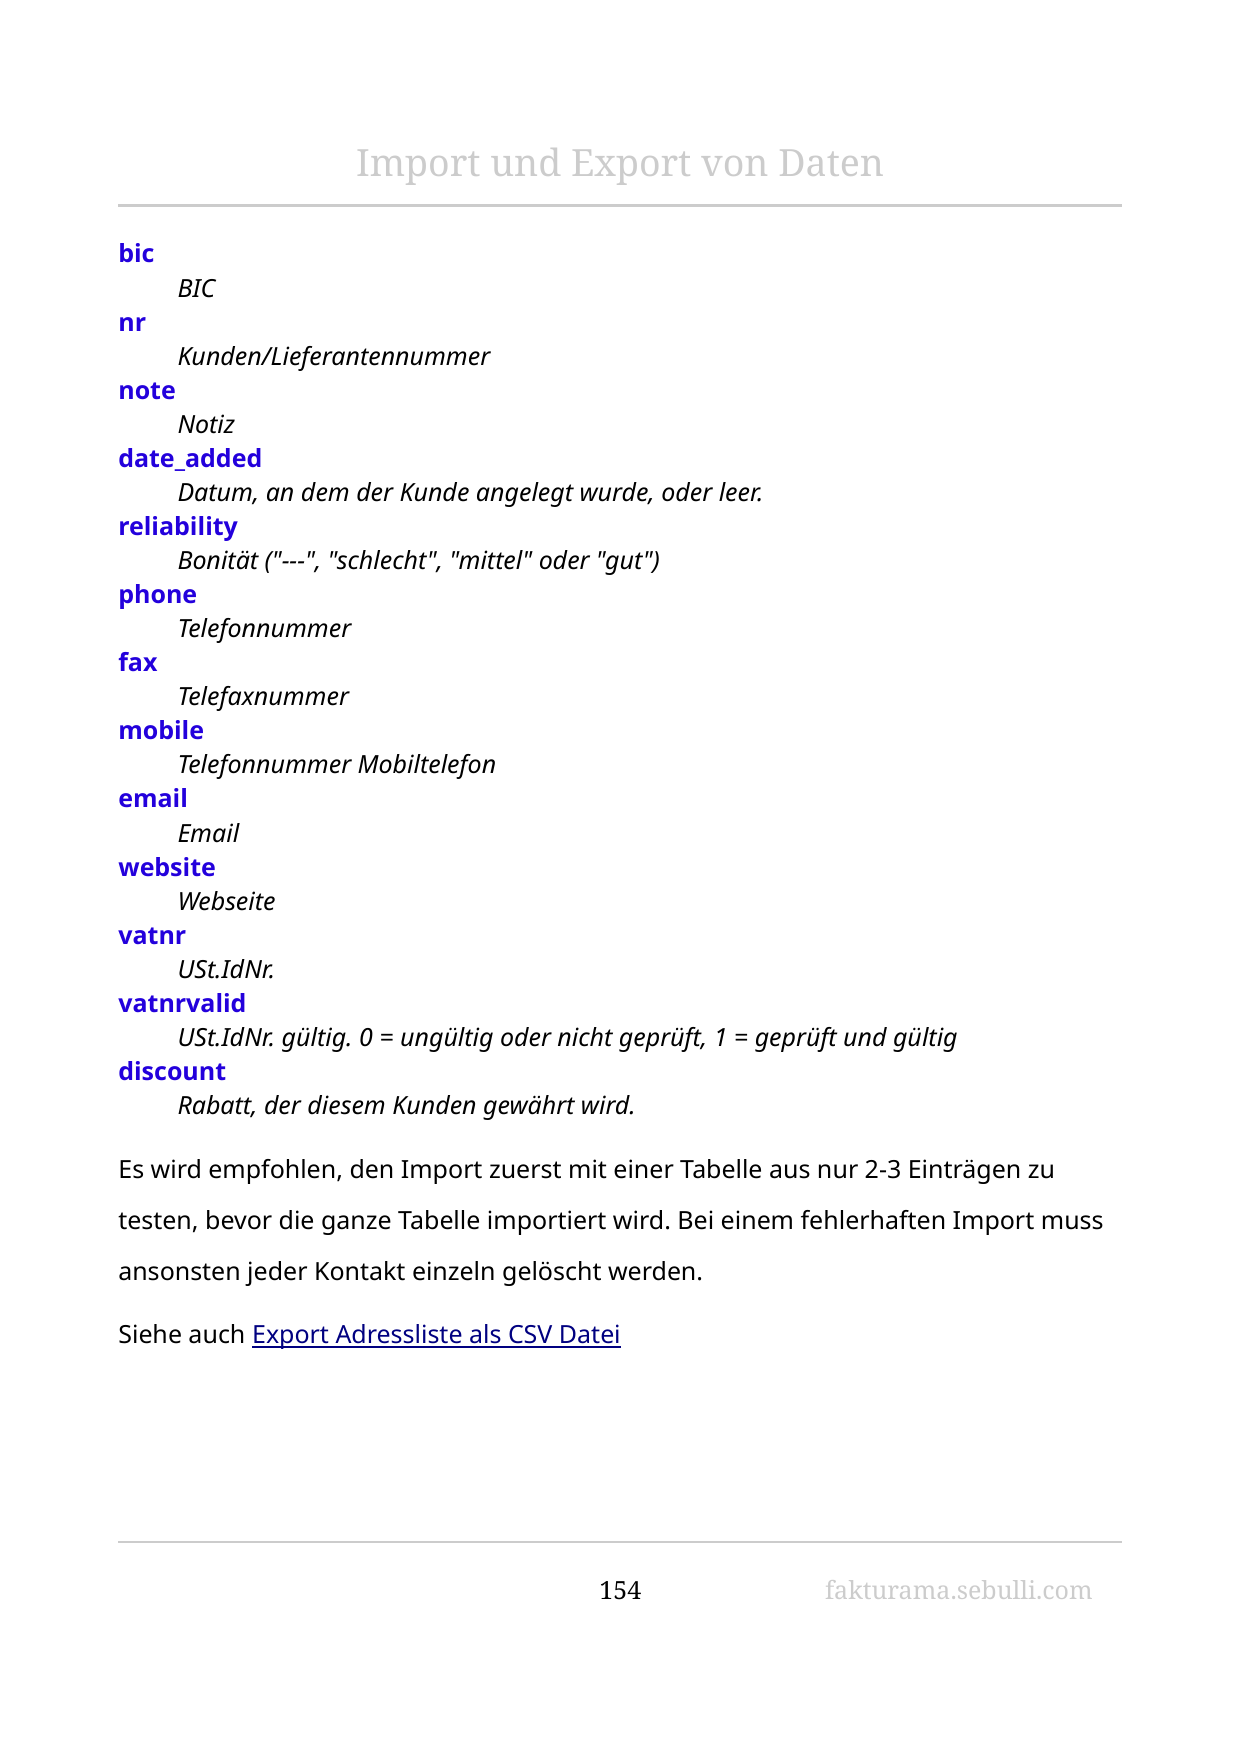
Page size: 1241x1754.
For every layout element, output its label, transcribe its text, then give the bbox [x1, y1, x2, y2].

text Siehe auch Export Adressliste als CSV Datei [118, 1317, 1122, 1351]
subtitle phone [118, 577, 1122, 611]
list BIC [177, 270, 1122, 304]
list Datum, an dem der Kunde angelegt wurde, oder leer. [177, 474, 1122, 509]
list Rabatt, der diesem Kunden gewährt wird. [177, 1088, 1122, 1122]
text Es wird empfohlen, den Import zuerst mit einer Tabelle aus nur 2-3 Einträgen zu testen, bevor die ganze Tabelle importiert wird. Bei einem fehlerhaften Import muss ansonsten jeder Kontakt einzeln gelöscht werden. [118, 1151, 1122, 1287]
list Telefonnummer [177, 611, 1122, 645]
list Email [177, 815, 1122, 849]
subtitle fax [118, 645, 1122, 679]
list Webseite [177, 883, 1122, 917]
subtitle vatnrvalid [118, 986, 1122, 1019]
list Telefaxnummer [177, 679, 1122, 713]
subtitle bic [118, 236, 1122, 270]
subtitle date_added [118, 441, 1122, 474]
subtitle nr [118, 304, 1122, 338]
subtitle note [118, 372, 1122, 406]
subtitle reliability [118, 509, 1122, 543]
subtitle email [118, 781, 1122, 815]
subtitle mobile [118, 713, 1122, 747]
list Bonität ("---", "schlecht", "mittel" oder "gut") [177, 543, 1122, 577]
subtitle discount [118, 1054, 1122, 1088]
list USt.IdNr. [177, 951, 1122, 986]
list Telefonnummer Mobiltelefon [177, 747, 1122, 781]
subtitle website [118, 849, 1122, 883]
list Kunden/Lieferantennummer [177, 338, 1122, 372]
subtitle vatnr [118, 917, 1122, 951]
list USt.IdNr. gültig. 0 = ungültig oder nicht geprüft, 1 = geprüft und gültig [177, 1019, 1122, 1054]
list Notiz [177, 406, 1122, 441]
